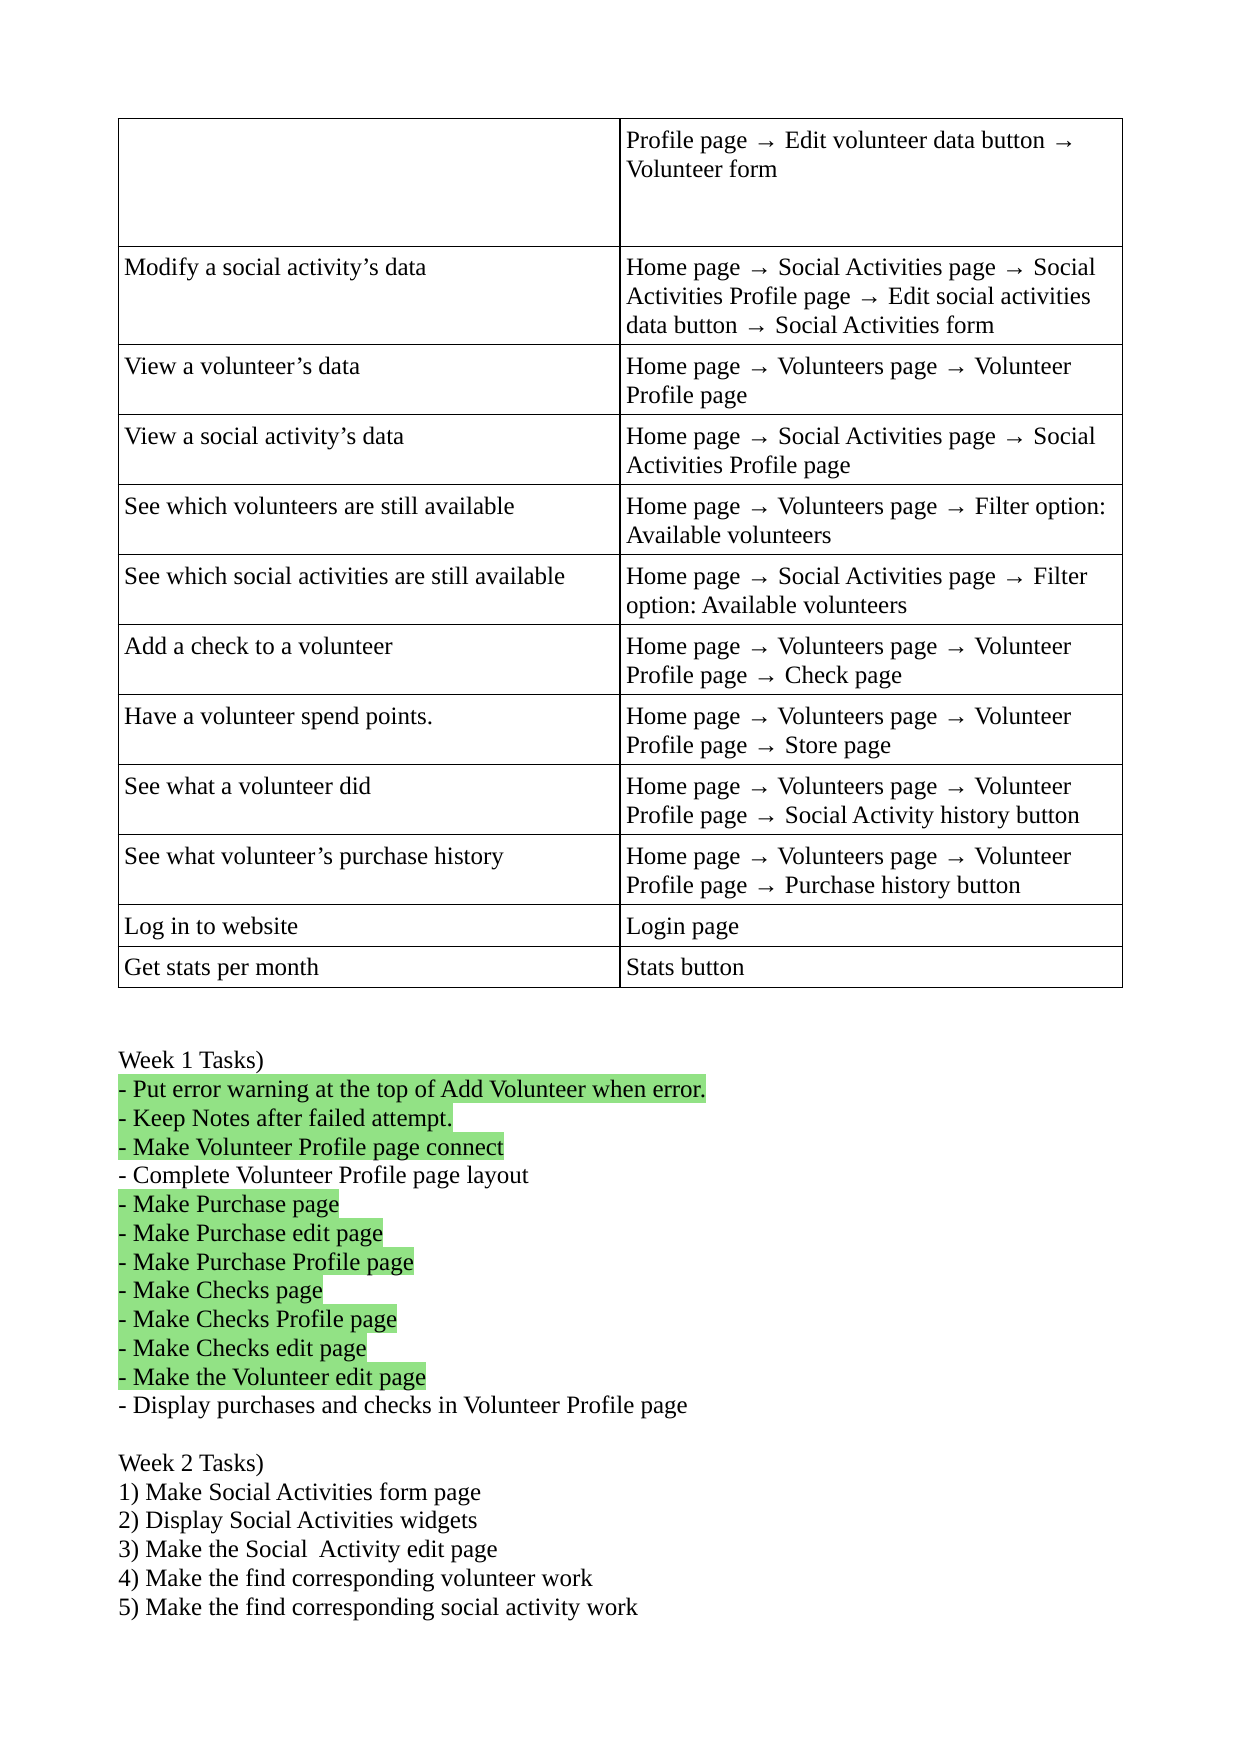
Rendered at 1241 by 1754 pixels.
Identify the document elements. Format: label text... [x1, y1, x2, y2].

text 1) Make Social Activities form page [118, 1477, 1122, 1505]
text - Make Checks page [118, 1275, 1122, 1304]
table_cell See which social activities are still available [119, 555, 619, 624]
table_cell Profile page → Edit volunteer data button → Volunteer form [621, 119, 1122, 246]
text 2) Display Social Activities widgets [118, 1505, 1122, 1534]
text Week 1 Tasks) [118, 1045, 1122, 1074]
table_cell Add a check to a volunteer [119, 625, 619, 694]
text - Make Checks edit page [118, 1333, 1122, 1362]
text - Keep Notes after failed attempt. [118, 1103, 1122, 1132]
table_cell Home page → Volunteers page → Volunteer Profile page → Purchase history button [621, 835, 1122, 904]
table_cell Home page → Volunteers page → Volunteer Profile page [621, 345, 1122, 414]
text - Make Checks Profile page [118, 1304, 1122, 1333]
table_cell Login page [621, 905, 1122, 946]
table_cell Have a volunteer spend points. [119, 695, 619, 764]
text - Make Purchase page [118, 1189, 1122, 1218]
table_cell Home page → Volunteers page → Volunteer Profile page → Store page [621, 695, 1122, 764]
text - Put error warning at the top of Add Volunteer when error. [118, 1074, 1122, 1103]
table_cell Get stats per month [119, 947, 619, 987]
table_cell See which volunteers are still available [119, 485, 619, 554]
table_cell See what a volunteer did [119, 765, 619, 834]
table_cell Home page → Volunteers page → Volunteer Profile page → Social Activity history button [621, 765, 1122, 834]
text - Complete Volunteer Profile page layout [118, 1160, 1122, 1189]
table_cell Modify a social activity’s data [119, 247, 619, 344]
table_cell Home page → Volunteers page → Filter option: Available volunteers [621, 485, 1122, 554]
text 5) Make the find corresponding social activity work [118, 1592, 1122, 1620]
table_cell View a social activity’s data [119, 415, 619, 484]
text - Display purchases and checks in Volunteer Profile page [118, 1390, 1122, 1419]
text - Make Purchase edit page [118, 1218, 1122, 1247]
text Week 2 Tasks) [118, 1448, 1122, 1477]
table_cell Home page → Social Activities page → Social Activities Profile page [621, 415, 1122, 484]
table_cell Home page → Social Activities page → Filter option: Available volunteers [621, 555, 1122, 624]
table_cell View a volunteer’s data [119, 345, 619, 414]
text - Make the Volunteer edit page [118, 1362, 1122, 1390]
table_cell [119, 119, 619, 246]
table_cell See what volunteer’s purchase history [119, 835, 619, 904]
table_cell Home page → Volunteers page → Volunteer Profile page → Check page [621, 625, 1122, 694]
table_cell Stats button [621, 947, 1122, 987]
table_cell Log in to website [119, 905, 619, 946]
text - Make Purchase Profile page [118, 1247, 1122, 1275]
text - Make Volunteer Profile page connect [118, 1132, 1122, 1160]
table_cell Home page → Social Activities page → Social Activities Profile page → Edit social activities data button → Social Activities form [621, 247, 1122, 344]
text 3) Make the Social Activity edit page [118, 1534, 1122, 1563]
text 4) Make the find corresponding volunteer work [118, 1563, 1122, 1592]
